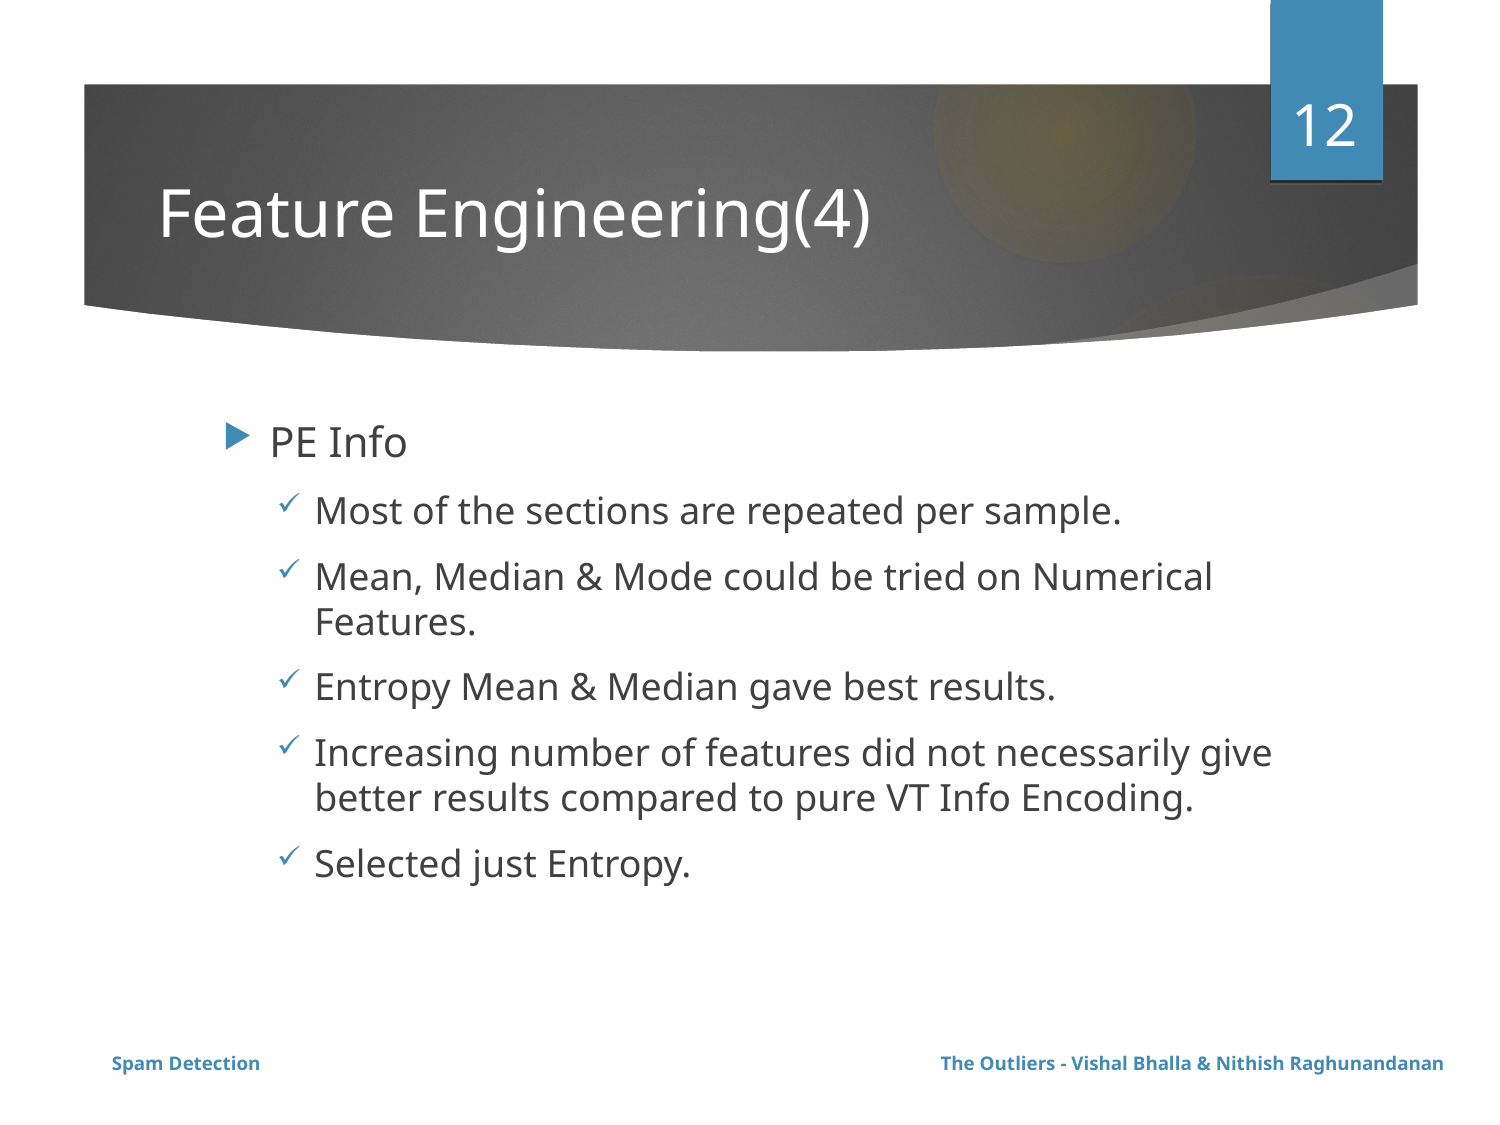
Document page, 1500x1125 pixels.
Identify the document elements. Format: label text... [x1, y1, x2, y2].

picture [85, 85, 1417, 351]
list PE Info Most of the sections are repeated per sample. Mean, Median & Mode could be tried on Numerical Features. Entropy Mean & Median gave best results. Increasing number of features did not necessarily give better results compared to pure VT Info Encoding. Selected just Entropy. [141, 408, 1394, 953]
footer Spam Detection [96, 1044, 731, 1082]
title Feature Engineering(4) [142, 152, 1183, 269]
text_box The Outliers - Vishal Bhalla & Nithish Raghunandanan [825, 1043, 1459, 1082]
slide_number [1259, 48, 1390, 175]
